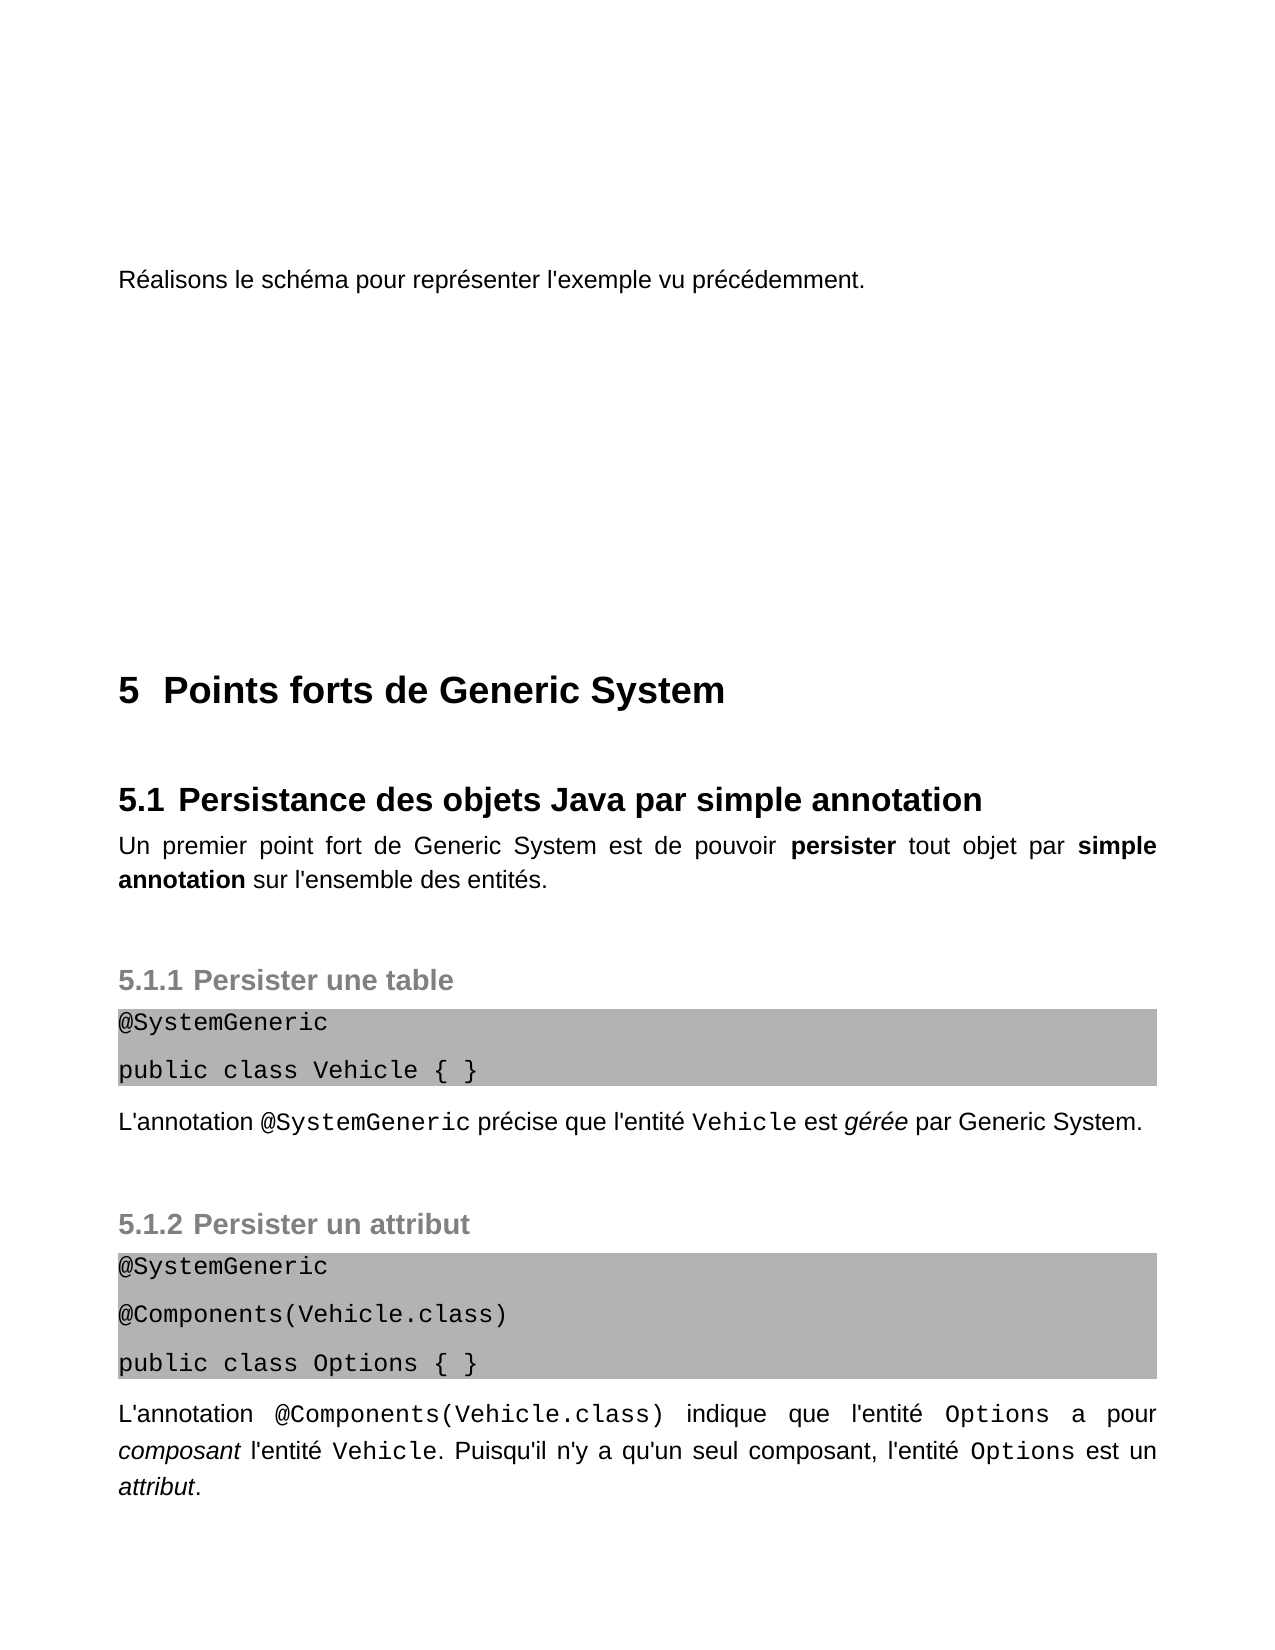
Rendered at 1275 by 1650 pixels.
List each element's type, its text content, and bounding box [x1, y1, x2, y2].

text Réalisons le schéma pour représenter l'exemple vu précédemment. [118, 265, 1157, 294]
text public class Options { } [118, 1350, 1157, 1379]
text public class Vehicle { } [118, 1058, 1157, 1086]
subtitle Points forts de Generic System [118, 668, 1157, 712]
text L'annotation @SystemGeneric précise que l'entité Vehicle est gérée par Generic System. [118, 1107, 1157, 1137]
text @SystemGeneric [118, 1009, 1157, 1038]
text @Components(Vehicle.class) [118, 1302, 1157, 1330]
subtitle Persistance des objets Java par simple annotation [118, 780, 1157, 818]
text Un premier point fort de Generic System est de pouvoir persister tout objet par simple annotation sur l'ensemble des entités. [118, 831, 1157, 894]
subtitle Persister une table [118, 963, 1157, 997]
subtitle Persister un attribut [118, 1207, 1157, 1241]
text L'annotation @Components(Vehicle.class) indique que l'entité Options a pour composant l'entité Vehicle. Puisqu'il n'y a qu'un seul composant, l'entité Options est un attribut. [118, 1399, 1157, 1501]
text @SystemGeneric [118, 1253, 1157, 1282]
